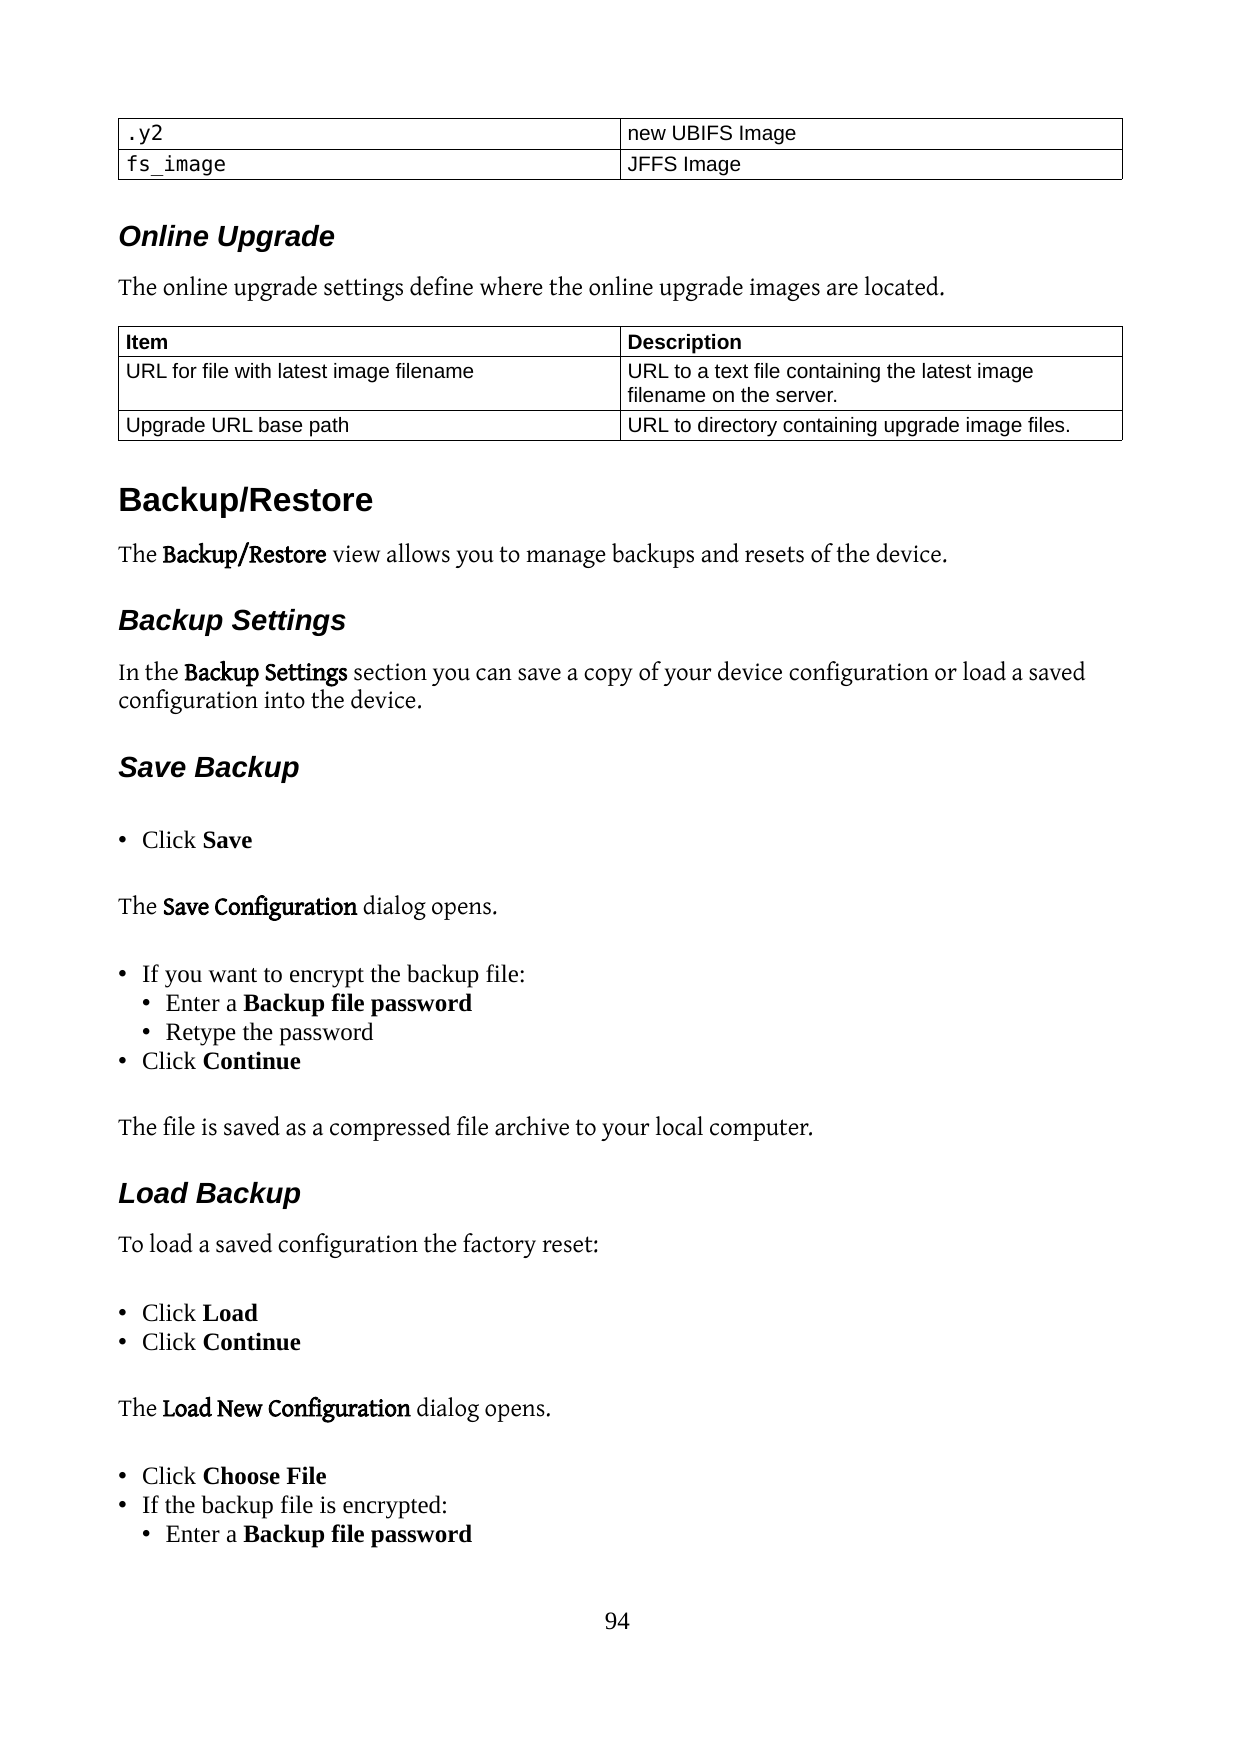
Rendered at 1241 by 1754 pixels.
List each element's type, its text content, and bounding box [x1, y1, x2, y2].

list Click Continue [118, 1327, 1122, 1356]
list If the backup file is encrypted: [118, 1490, 1122, 1519]
list If you want to encrypt the backup file: [118, 959, 1122, 988]
text The Load New Configuration dialog opens. [118, 1394, 1122, 1423]
table_cell JFFS Image [621, 150, 1122, 179]
subtitle Online Upgrade [118, 219, 1122, 252]
text The file is saved as a compressed file archive to your local computer. [118, 1113, 1122, 1142]
list Enter a Backup file password [142, 1519, 1122, 1548]
text The online upgrade settings define where the online upgrade images are located. [118, 274, 1122, 303]
text To load a saved configuration the factory reset: [118, 1231, 1122, 1260]
list Enter a Backup file password [142, 988, 1122, 1017]
list Click Load [118, 1298, 1122, 1327]
table_cell .y2 [119, 119, 620, 148]
subtitle Backup/Restore [118, 480, 1122, 519]
list Click Continue [118, 1046, 1122, 1074]
text The Backup/Restore view allows you to manage backups and resets of the device. [118, 540, 1122, 569]
table_header Item [119, 327, 620, 356]
table_cell URL to a text file containing the latest image filename on the server. [621, 357, 1122, 410]
list Click Choose File [118, 1461, 1122, 1490]
text The Save Configuration dialog opens. [118, 892, 1122, 921]
table_cell fs_image [119, 150, 620, 179]
table_cell URL for file with latest image filename [119, 357, 620, 410]
list Retype the password [142, 1017, 1122, 1046]
subtitle Save Backup [118, 749, 1122, 783]
subtitle Load Backup [118, 1176, 1122, 1209]
table_header Description [621, 327, 1122, 356]
table_cell new UBIFS Image [621, 119, 1122, 148]
text In the Backup Settings section you can save a copy of your device configuration or load a saved configuration into the device. [118, 658, 1122, 716]
subtitle Backup Settings [118, 603, 1122, 636]
table_cell Upgrade URL base path [119, 411, 620, 440]
list Click Save [118, 825, 1122, 854]
table_cell URL to directory containing upgrade image files. [621, 411, 1122, 440]
